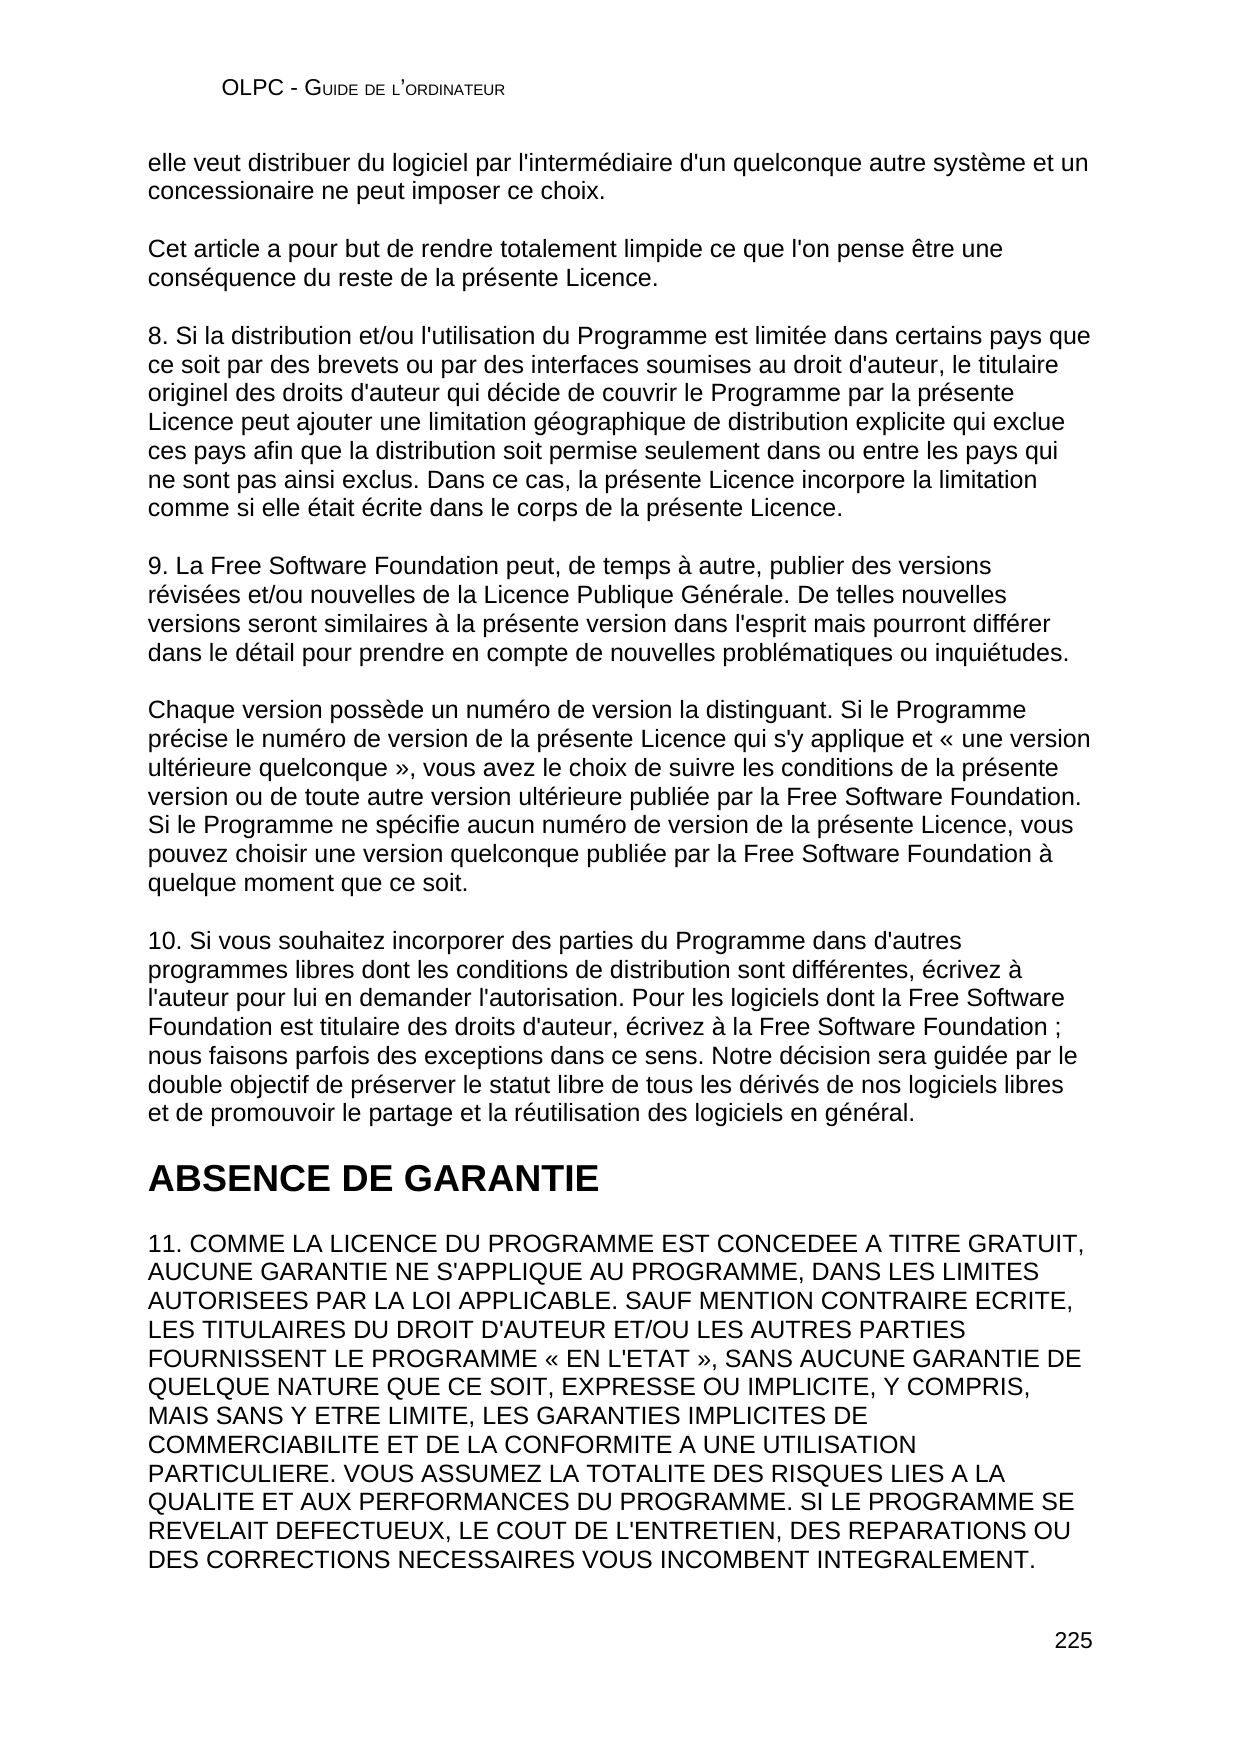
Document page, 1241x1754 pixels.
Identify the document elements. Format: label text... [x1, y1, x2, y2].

text 10. Si vous souhaitez incorporer des parties du Programme dans d'autres programmes libres dont les conditions de distribution sont différentes, écrivez à l'auteur pour lui en demander l'autorisation. Pour les logiciels dont la Free Software Foundation est titulaire des droits d'auteur, écrivez à la Free Software Foundation ; nous faisons parfois des exceptions dans ce sens. Notre décision sera guidée par le double objectif de préserver le statut libre de tous les dérivés de nos logiciels libres et de promouvoir le partage et la réutilisation des logiciels en général. [148, 926, 1092, 1127]
text Chaque version possède un numéro de version la distinguant. Si le Programme précise le numéro de version de la présente Licence qui s'y applique et « une version ultérieure quelconque », vous avez le choix de suivre les conditions de la présente version ou de toute autre version ultérieure publiée par la Free Software Foundation. Si le Programme ne spécifie aucun numéro de version de la présente Licence, vous pouvez choisir une version quelconque publiée par la Free Software Foundation à quelque moment que ce soit. [148, 696, 1092, 897]
text 9. La Free Software Foundation peut, de temps à autre, publier des versions révisées et/ou nouvelles de la Licence Publique Générale. De telles nouvelles versions seront similaires à la présente version dans l'esprit mais pourront différer dans le détail pour prendre en compte de nouvelles problématiques ou inquiétudes. [148, 551, 1092, 666]
text ABSENCE DE GARANTIE [148, 1156, 1092, 1199]
text elle veut distribuer du logiciel par l'intermédiaire d'un quelconque autre système et un concessionaire ne peut imposer ce choix. [148, 148, 1092, 205]
text 8. Si la distribution et/ou l'utilisation du Programme est limitée dans certains pays que ce soit par des brevets ou par des interfaces soumises au droit d'auteur, le titulaire originel des droits d'auteur qui décide de couvrir le Programme par la présente Licence peut ajouter une limitation géographique de distribution explicite qui exclue ces pays afin que la distribution soit permise seulement dans ou entre les pays qui ne sont pas ainsi exclus. Dans ce cas, la présente Licence incorpore la limitation comme si elle était écrite dans le corps de la présente Licence. [148, 321, 1092, 522]
text 11. COMME LA LICENCE DU PROGRAMME EST CONCEDEE A TITRE GRATUIT, AUCUNE GARANTIE NE S'APPLIQUE AU PROGRAMME, DANS LES LIMITES AUTORISEES PAR LA LOI APPLICABLE. SAUF MENTION CONTRAIRE ECRITE, LES TITULAIRES DU DROIT D'AUTEUR ET/OU LES AUTRES PARTIES FOURNISSENT LE PROGRAMME « EN L'ETAT », SANS AUCUNE GARANTIE DE QUELQUE NATURE QUE CE SOIT, EXPRESSE OU IMPLICITE, Y COMPRIS, MAIS SANS Y ETRE LIMITE, LES GARANTIES IMPLICITES DE COMMERCIABILITE ET DE LA CONFORMITE A UNE UTILISATION PARTICULIERE. VOUS ASSUMEZ LA TOTALITE DES RISQUES LIES A LA QUALITE ET AUX PERFORMANCES DU PROGRAMME. SI LE PROGRAMME SE REVELAIT DEFECTUEUX, LE COUT DE L'ENTRETIEN, DES REPARATIONS OU DES CORRECTIONS NECESSAIRES VOUS INCOMBENT INTEGRALEMENT. [148, 1229, 1092, 1574]
text Cet article a pour but de rendre totalement limpide ce que l'on pense être une conséquence du reste de la présente Licence. [148, 234, 1092, 292]
